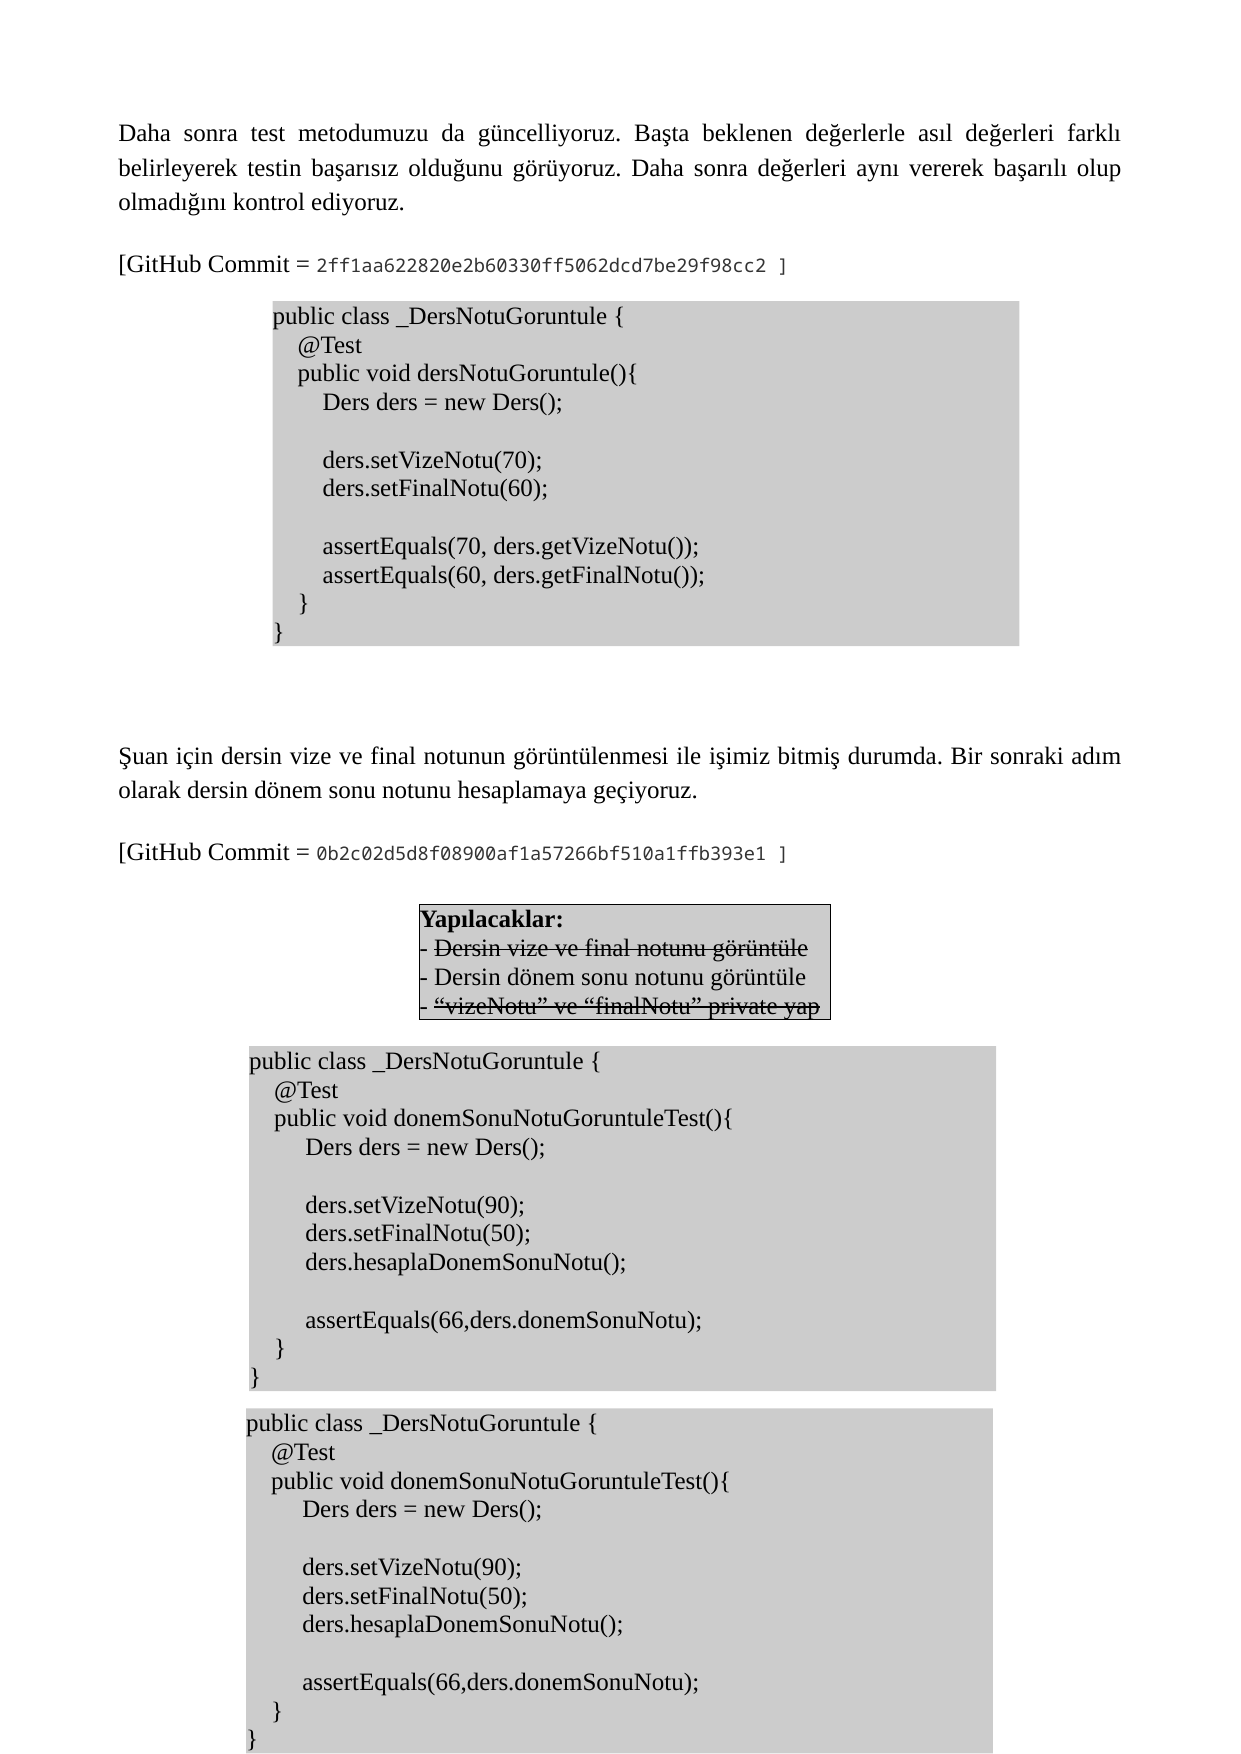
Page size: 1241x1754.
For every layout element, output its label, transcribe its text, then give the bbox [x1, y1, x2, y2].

subtitle Şuan için dersin vize ve final notunun görüntülenmesi ile işimiz bitmiş durumda. Bir sonraki adım olarak dersin dönem sonu notunu hesaplamaya geçiyoruz. [118, 741, 1122, 804]
subtitle [GitHub Commit = 0b2c02d5d8f08900af1a57266bf510a1ffb393e1 ] [118, 837, 1122, 866]
subtitle [GitHub Commit = 2ff1aa622820e2b60330ff5062dcd7be29f98cc2 ] [118, 249, 1122, 277]
subtitle Daha sonra test metodumuzu da güncelliyoruz. Başta beklenen değerlerle asıl değerleri farklı belirleyerek testin başarısız olduğunu görüyoruz. Daha sonra değerleri aynı vererek başarılı olup olmadığını kontrol ediyoruz. [118, 118, 1122, 216]
